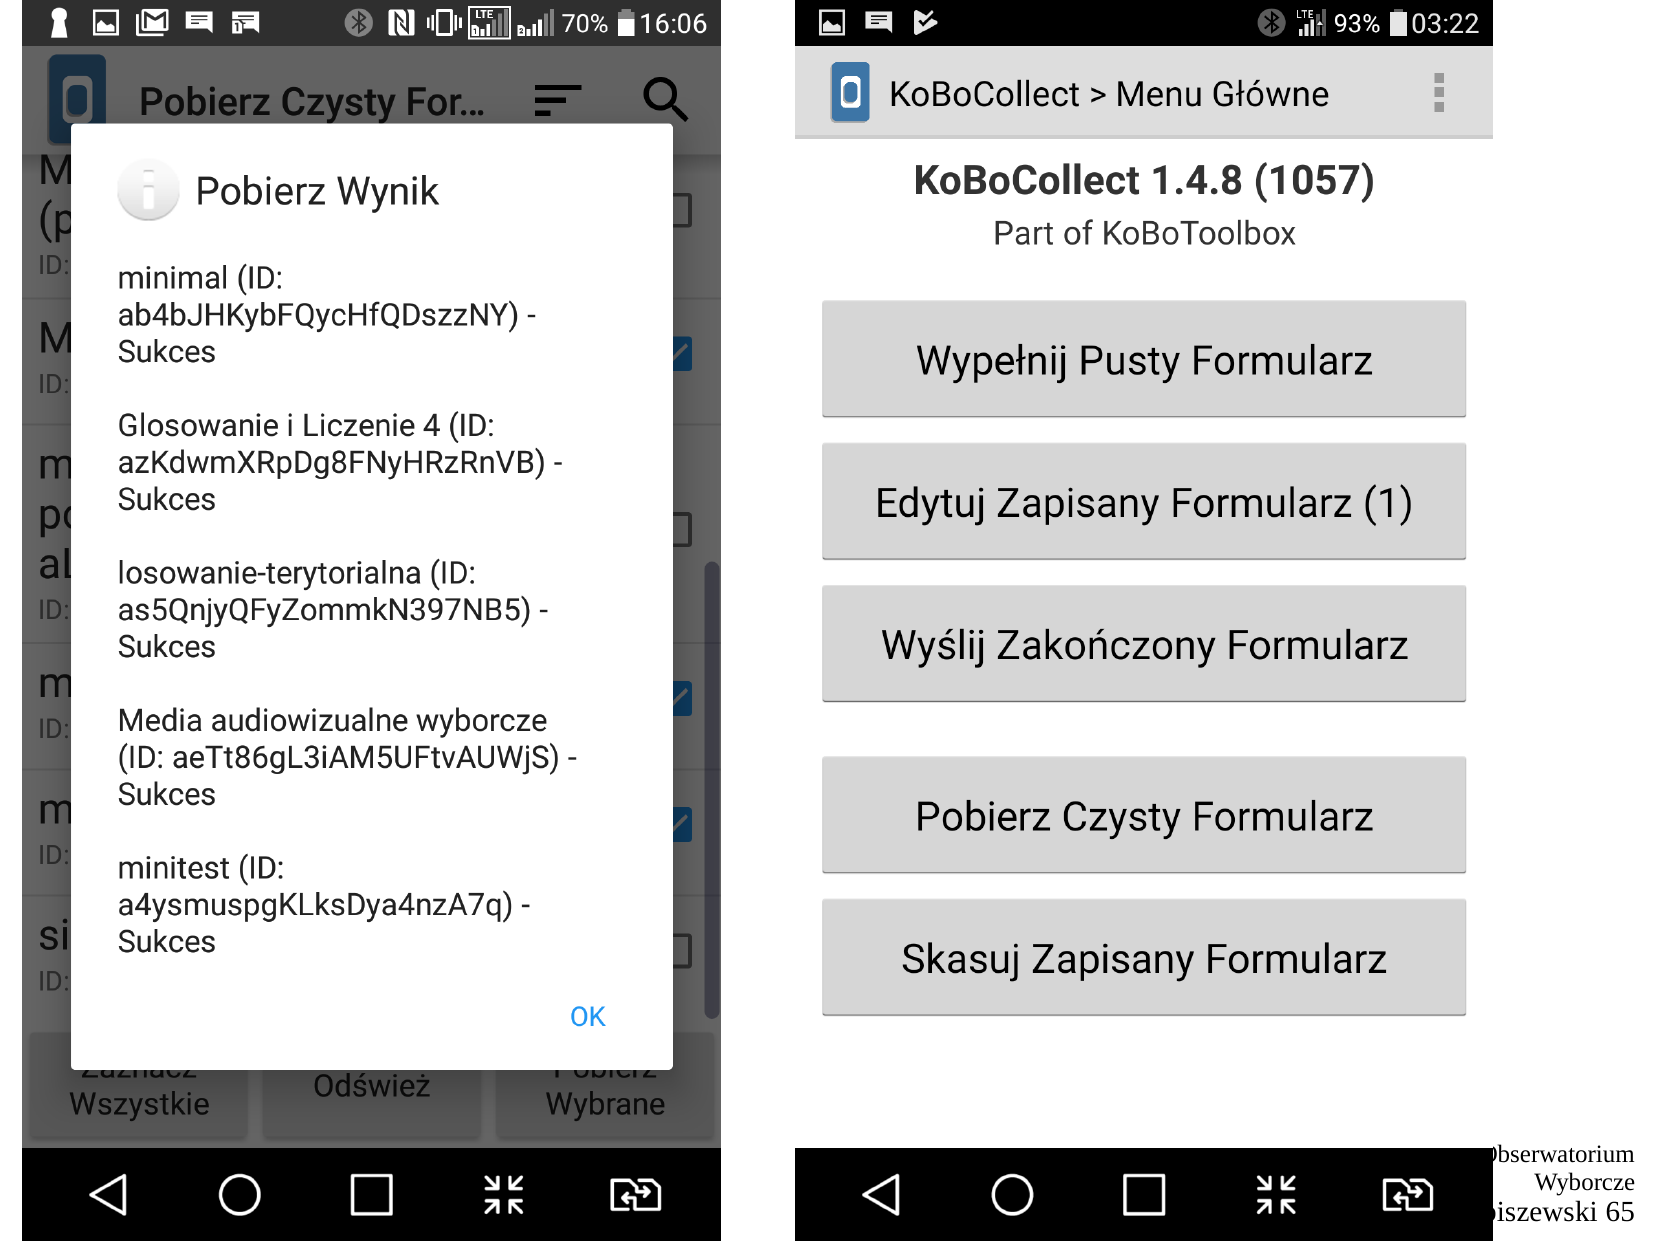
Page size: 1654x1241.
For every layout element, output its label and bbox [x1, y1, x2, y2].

picture [22, 0, 721, 1241]
picture [795, 0, 1493, 1241]
